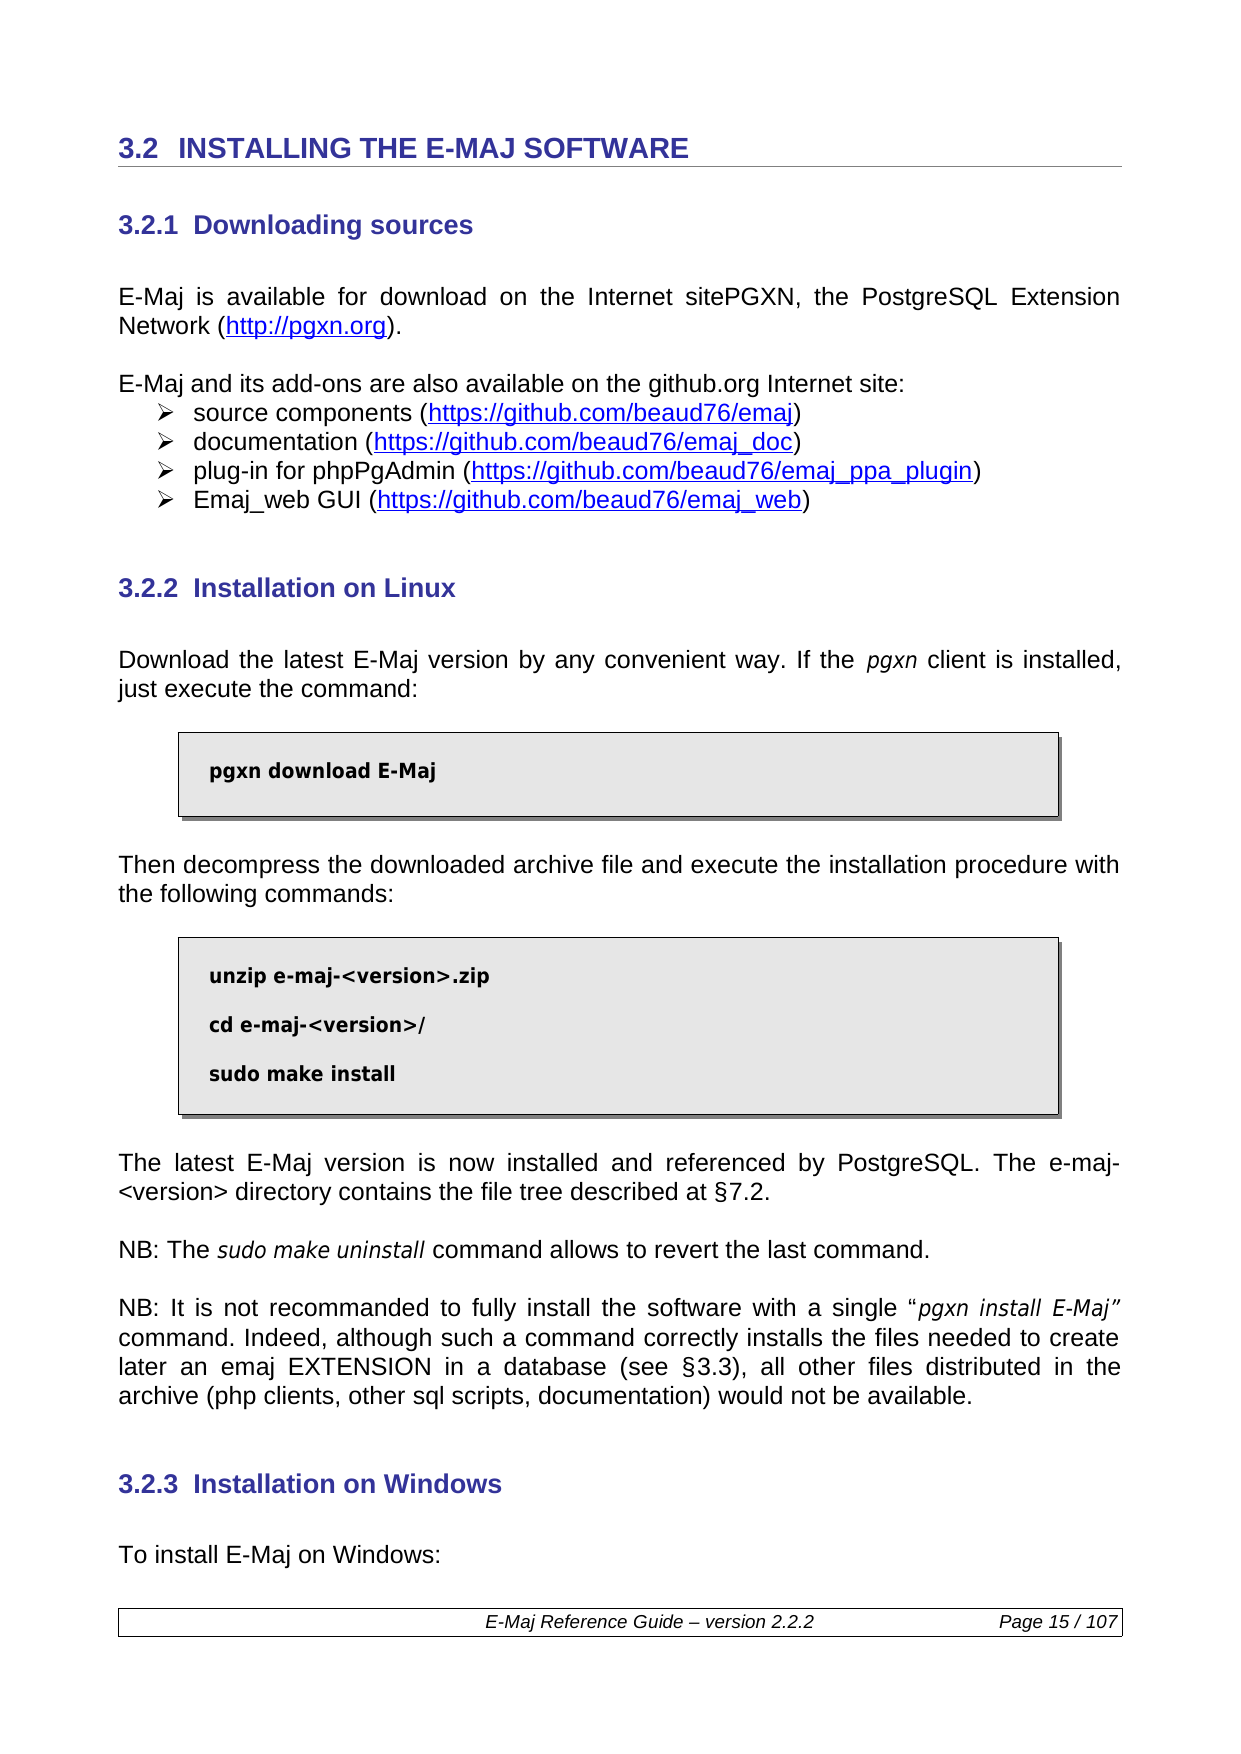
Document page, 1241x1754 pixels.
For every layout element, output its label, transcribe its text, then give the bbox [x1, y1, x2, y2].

list source components (https://github.com/beaud76/emaj) [156, 398, 1122, 427]
list Emaj_web GUI (https://github.com/beaud76/emaj_web) [156, 485, 1122, 514]
text NB: It is not recommanded to fully install the software with a single “pgxn install E-Maj” command. Indeed, although such a command correctly installs the files needed to create later an emaj EXTENSION in a database (see §3.3), all other files distributed in the archive (php clients, other sql scripts, documentation) would not be available. [118, 1293, 1122, 1409]
text The latest E-Maj version is now installed and referenced by PostgreSQL. The e-maj-<version> directory contains the file tree described at §7.2. [118, 1148, 1122, 1206]
text Download the latest E-Maj version by any convenient way. If the pgxn client is installed, just execute the command: [118, 645, 1122, 703]
subtitle Installing the E-Maj software [118, 131, 1122, 166]
text pgxn download E-Maj [179, 756, 1058, 781]
list plug-in for phpPgAdmin (https://github.com/beaud76/emaj_ppa_plugin) [156, 456, 1122, 485]
list documentation (https://github.com/beaud76/emaj_doc) [156, 427, 1122, 456]
text NB: The sudo make uninstall command allows to revert the last command. [118, 1235, 1122, 1264]
text To install E-Maj on Windows: [118, 1540, 1122, 1569]
text E-Maj is available for download on the Internet sitePGXN, the PostgreSQL Extension Network (http://pgxn.org). [118, 281, 1122, 339]
text Then decompress the downloaded archive file and execute the installation procedure with the following commands: [118, 850, 1122, 908]
text unzip e-maj-<version>.zip [179, 961, 1058, 986]
subtitle Downloading sources [118, 209, 1122, 240]
text cd e-maj-<version>/ [179, 1010, 1058, 1035]
subtitle Installation on Linux [118, 572, 1122, 603]
subtitle Installation on Windows [118, 1468, 1122, 1499]
text sudo make install [179, 1059, 1058, 1084]
text E-Maj and its add-ons are also available on the github.org Internet site: [118, 369, 1122, 398]
